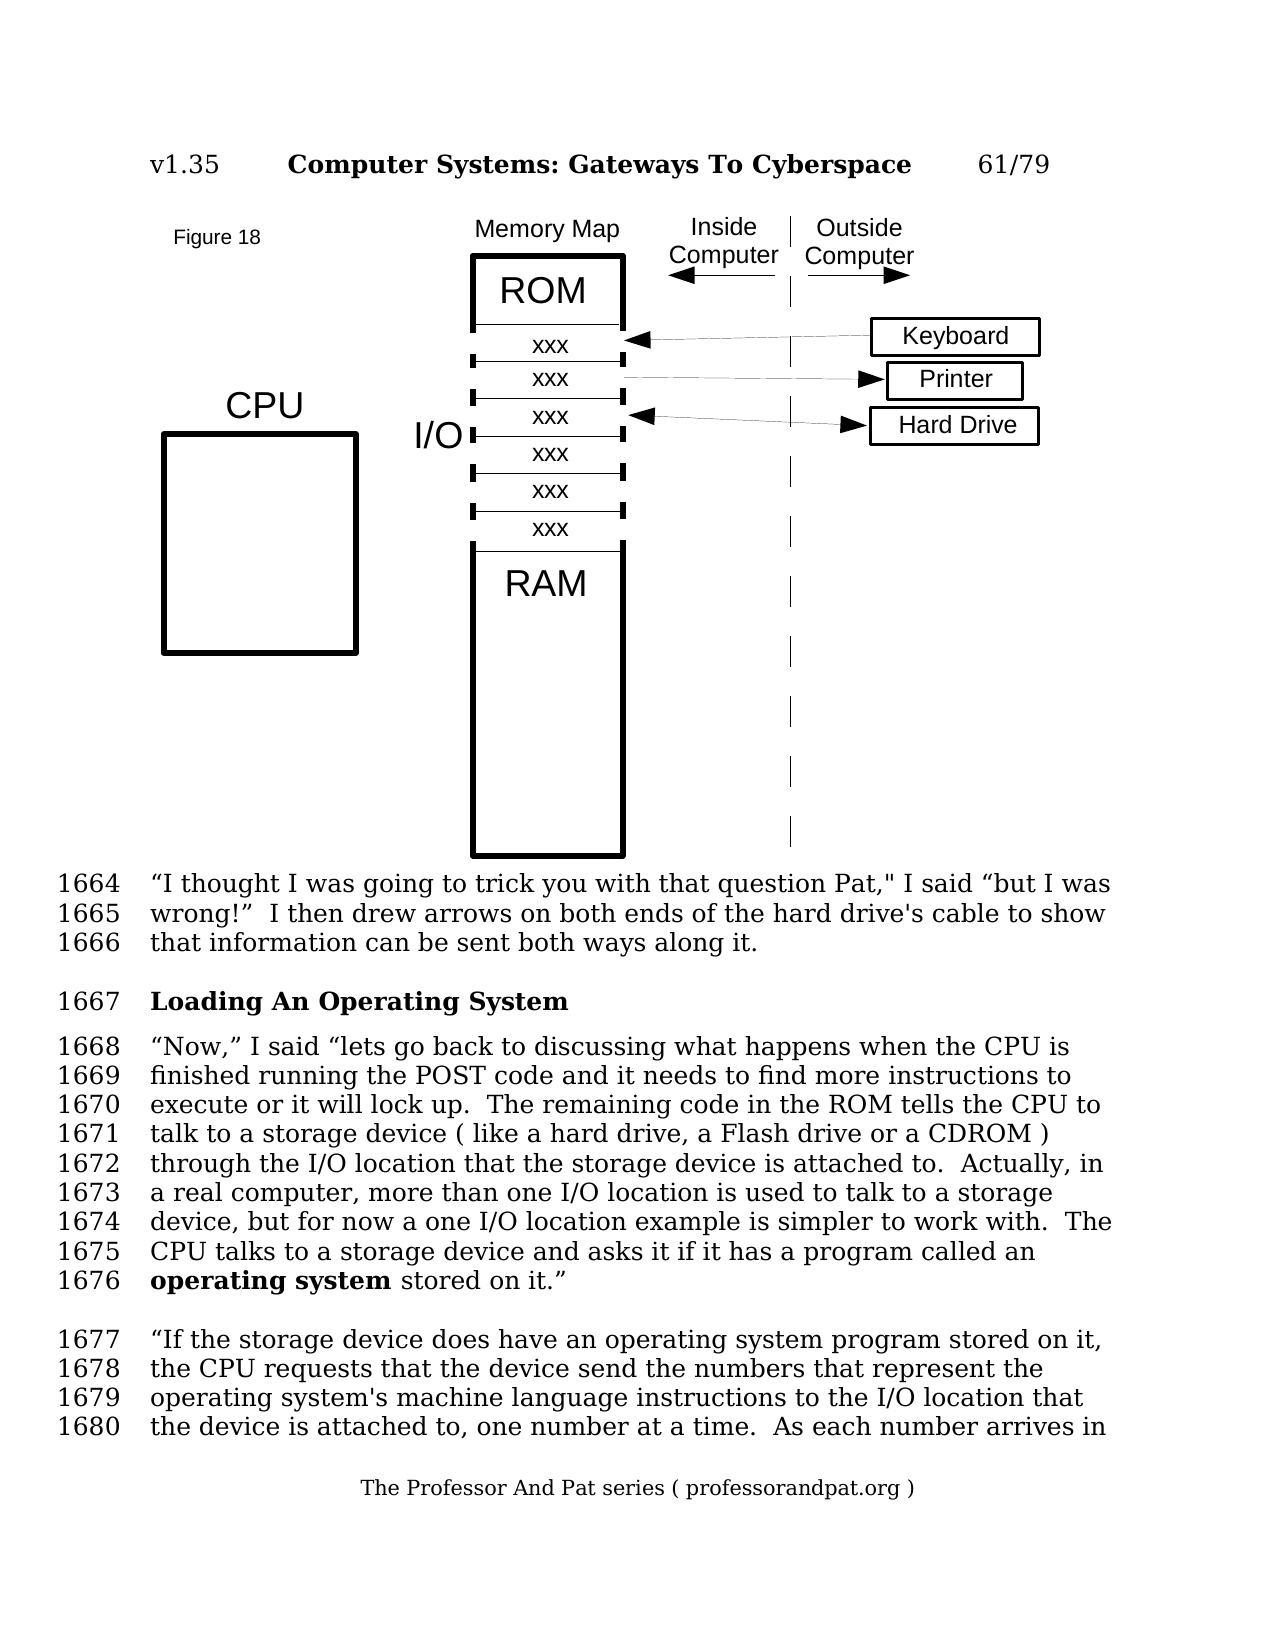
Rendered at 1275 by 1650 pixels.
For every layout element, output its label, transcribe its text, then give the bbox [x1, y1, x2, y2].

subtitle Loading An Operating System [150, 987, 1125, 1017]
text “If the storage device does have an operating system program stored on it, the CPU requests that the device send the numbers that represent the operating system's machine language instructions to the I/O location that the device is attached to, one number at a time. As each number arrives in [150, 1325, 1125, 1442]
text “Now,” I said “lets go back to discussing what happens when the CPU is finished running the POST code and it needs to find more instructions to execute or it will lock up. The remaining code in the ROM tells the CPU to talk to a storage device ( like a hard drive, a Flash drive or a CDROM ) through the I/O location that the storage device is attached to. Actually, in a real computer, more than one I/O location is used to talk to a storage device, but for now a one I/O location example is simpler to work with. The CPU talks to a storage device and asks it if it has a program called an operating system stored on it.” [150, 1032, 1125, 1296]
text “I thought I was going to trick you with that question Pat," I said “but I was wrong!” I then drew arrows on both ends of the hard drive's cable to show that information can be sent both ways along it. [150, 210, 1125, 957]
